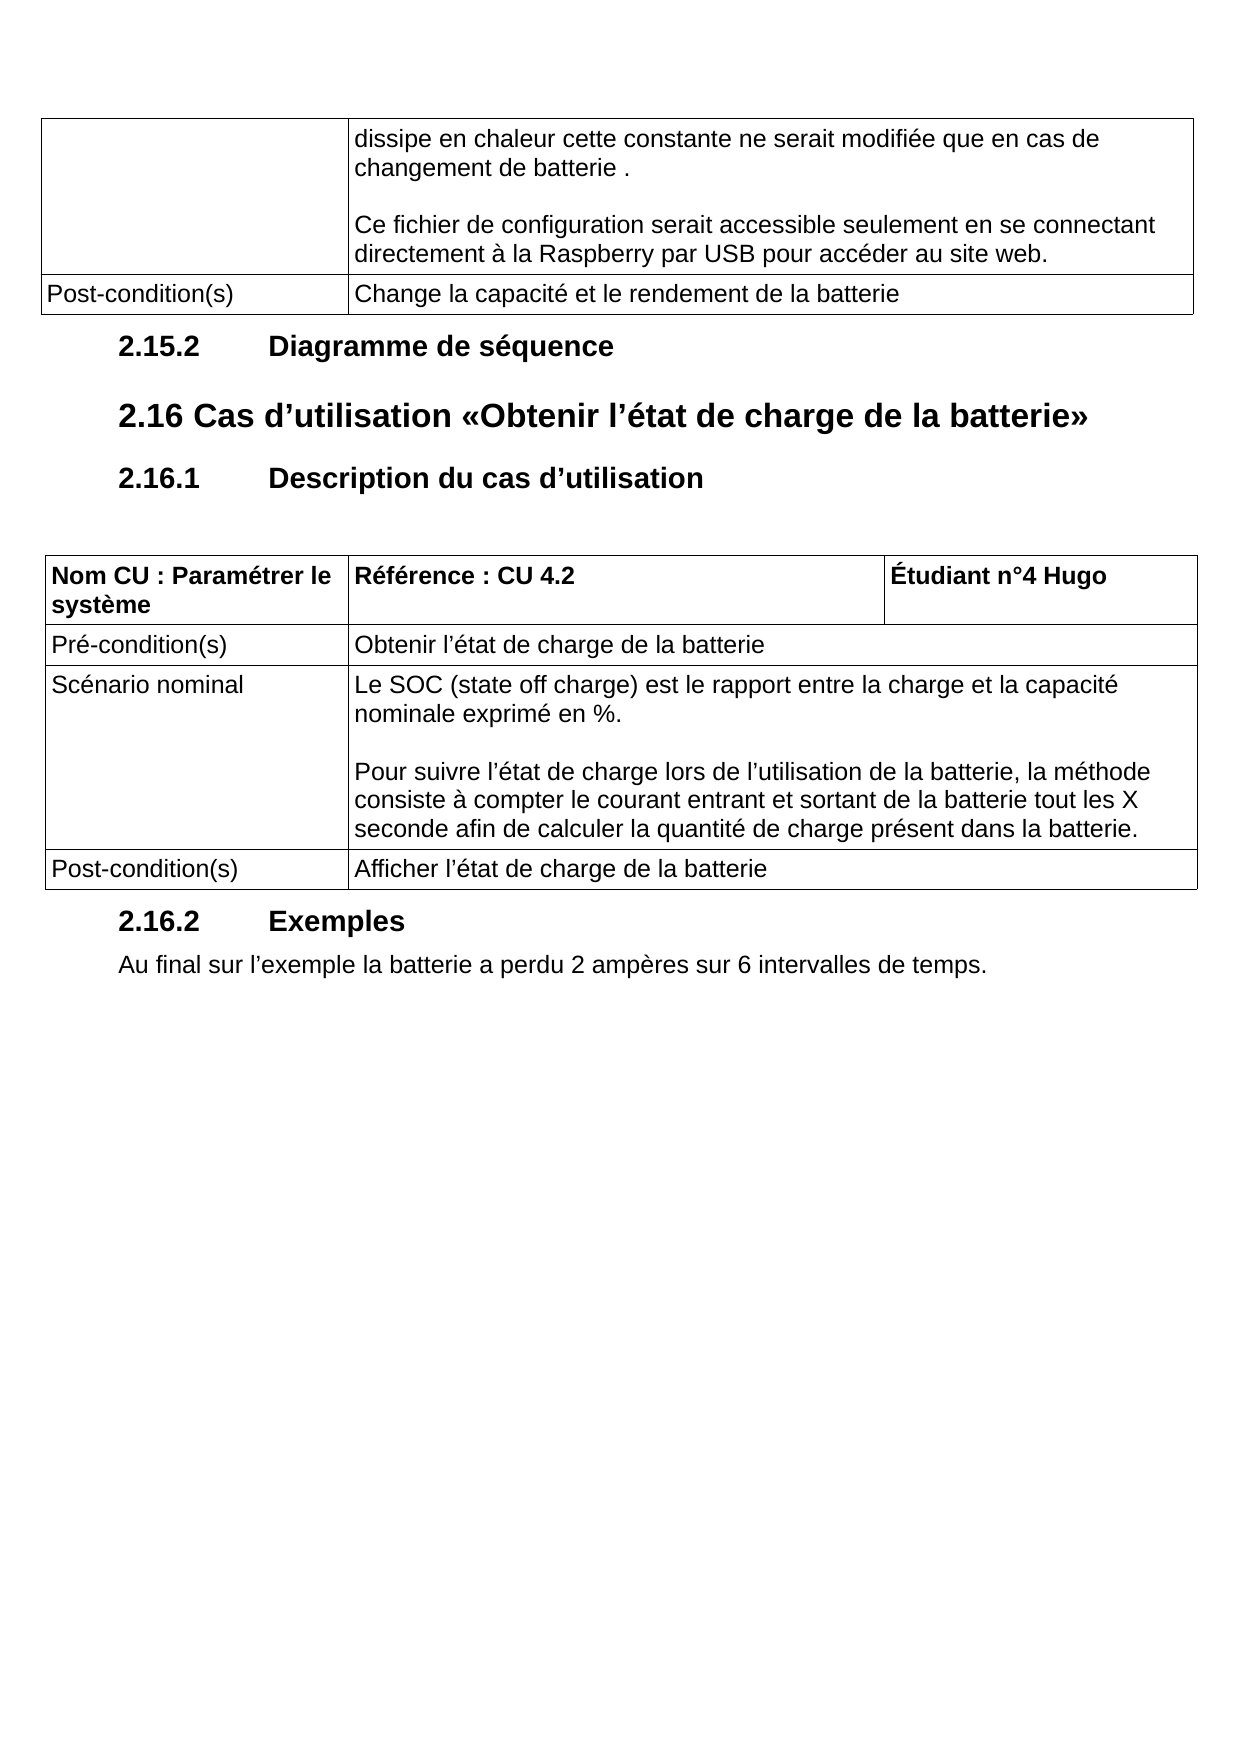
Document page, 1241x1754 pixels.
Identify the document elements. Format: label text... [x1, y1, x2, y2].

subtitle Exemples [118, 903, 1122, 937]
subtitle Diagramme de séquence [118, 328, 1122, 362]
table_cell Afficher l’état de charge de la batterie [349, 850, 1197, 889]
table_header Nom CU : Paramétrer le système [46, 556, 348, 624]
table_cell Scénario nominal [46, 666, 348, 848]
table_cell Obtenir l’état de charge de la batterie [349, 625, 1197, 664]
table_cell Post-condition(s) [42, 275, 348, 314]
table_cell dissipe en chaleur cette constante ne serait modifiée que en cas de changement de batterie . Ce fichier de configuration serait accessible seulement en se connectant directement à la Raspberry par USB pour accéder au site web. [349, 119, 1193, 273]
table_cell Change la capacité et le rendement de la batterie [349, 275, 1193, 314]
table_cell Post-condition(s) [46, 850, 348, 889]
subtitle Cas d’utilisation «Obtenir l’état de charge de la batterie» [118, 396, 1122, 434]
table_cell [42, 119, 348, 273]
table_header Étudiant n°4 Hugo [885, 556, 1197, 624]
table_header Référence : CU 4.2 [349, 556, 884, 624]
text Au final sur l’exemple la batterie a perdu 2 ampères sur 6 intervalles de temps. [118, 950, 1122, 978]
subtitle Description du cas d’utilisation [118, 461, 1122, 495]
table_cell Le SOC (state off charge) est le rapport entre la charge et la capacité nominale exprimé en %. Pour suivre l’état de charge lors de l’utilisation de la batterie, la méthode consiste à compter le courant entrant et sortant de la batterie tout les X seconde afin de calculer la quantité de charge présent dans la batterie. [349, 666, 1197, 848]
table_cell Pré-condition(s) [46, 625, 348, 664]
